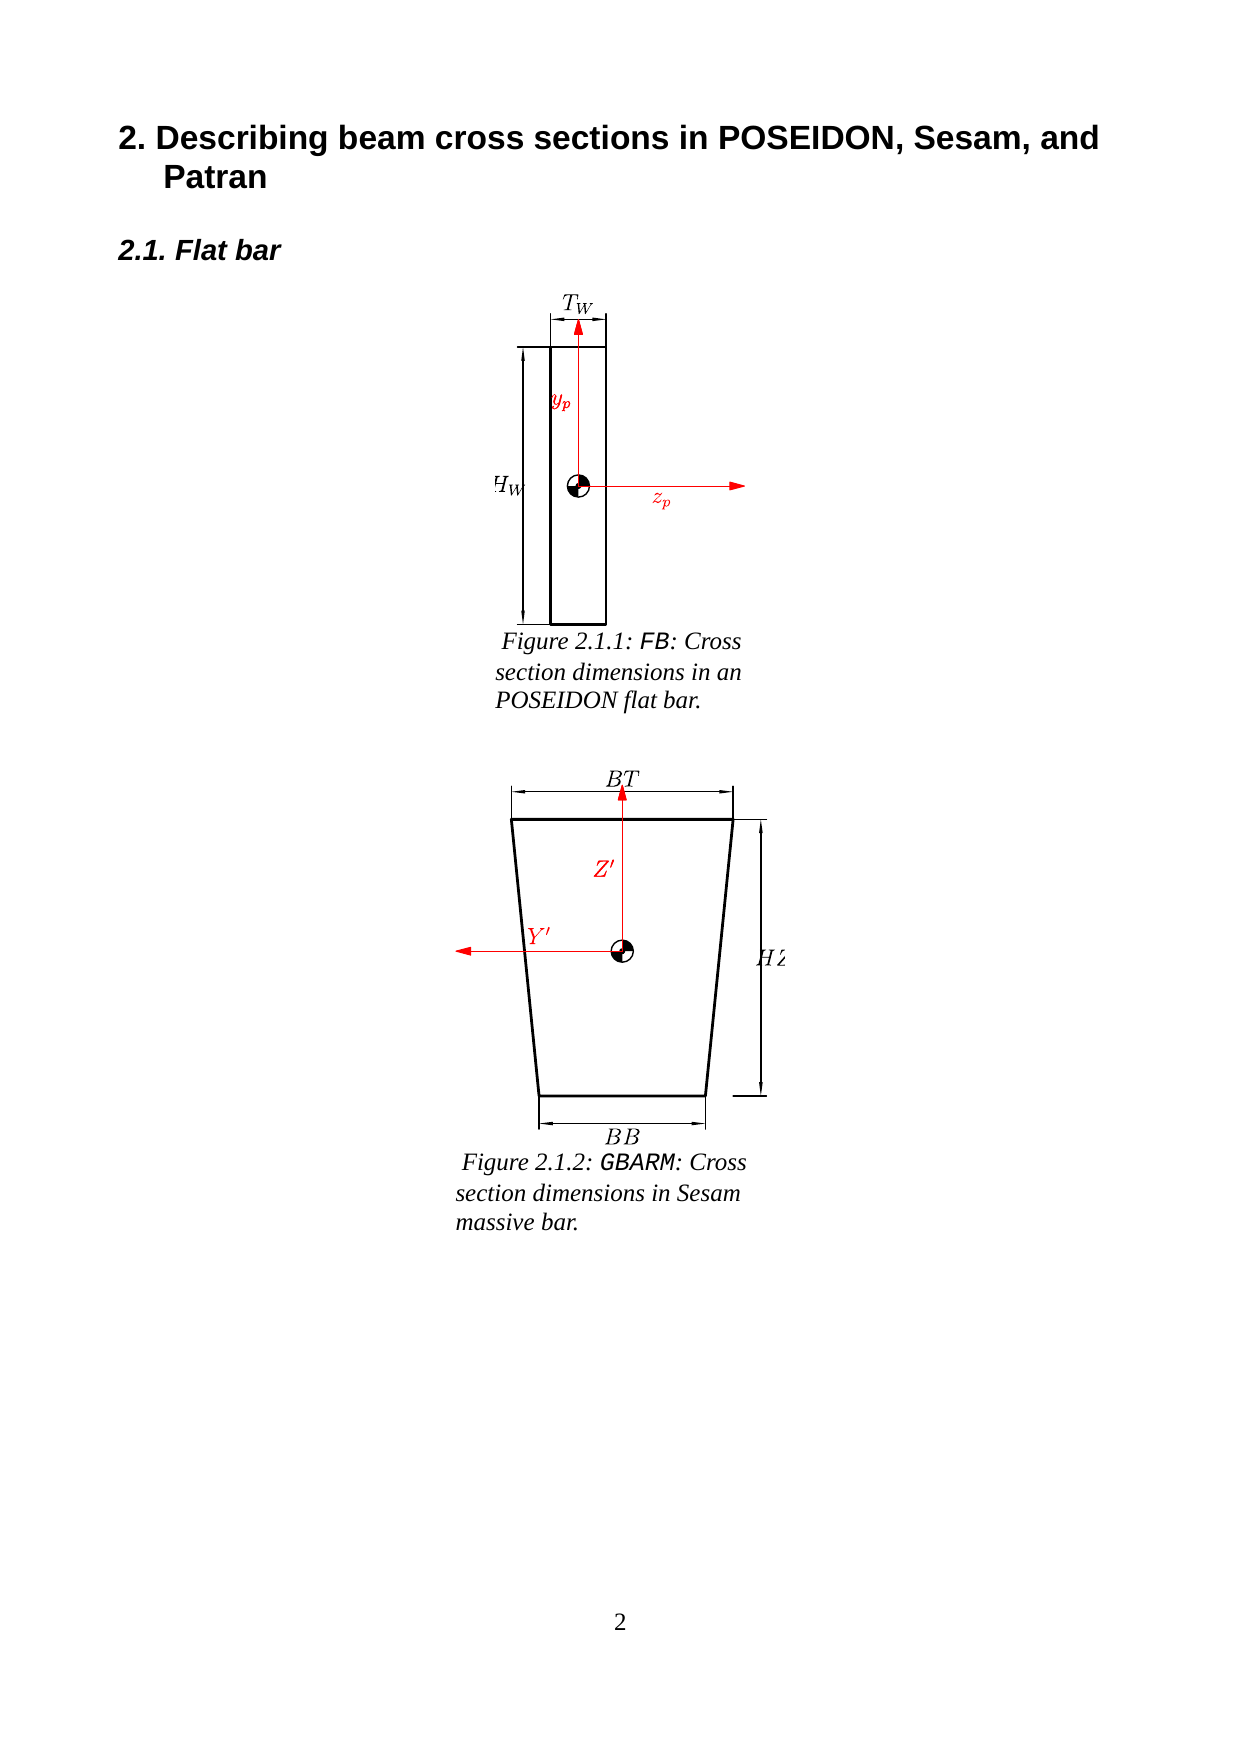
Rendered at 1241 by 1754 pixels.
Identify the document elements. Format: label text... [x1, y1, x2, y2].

subtitle Flat bar [118, 233, 1122, 266]
subtitle Describing beam cross sections in POSEIDON, Sesam, and Patran [118, 118, 1122, 195]
text Figure 2.1.1: FB: Cross section dimensions in an POSEIDON flat bar. [495, 291, 745, 714]
text Figure 2.1.2: GBARM: Cross section dimensions in Sesam massive bar. [455, 768, 785, 1236]
